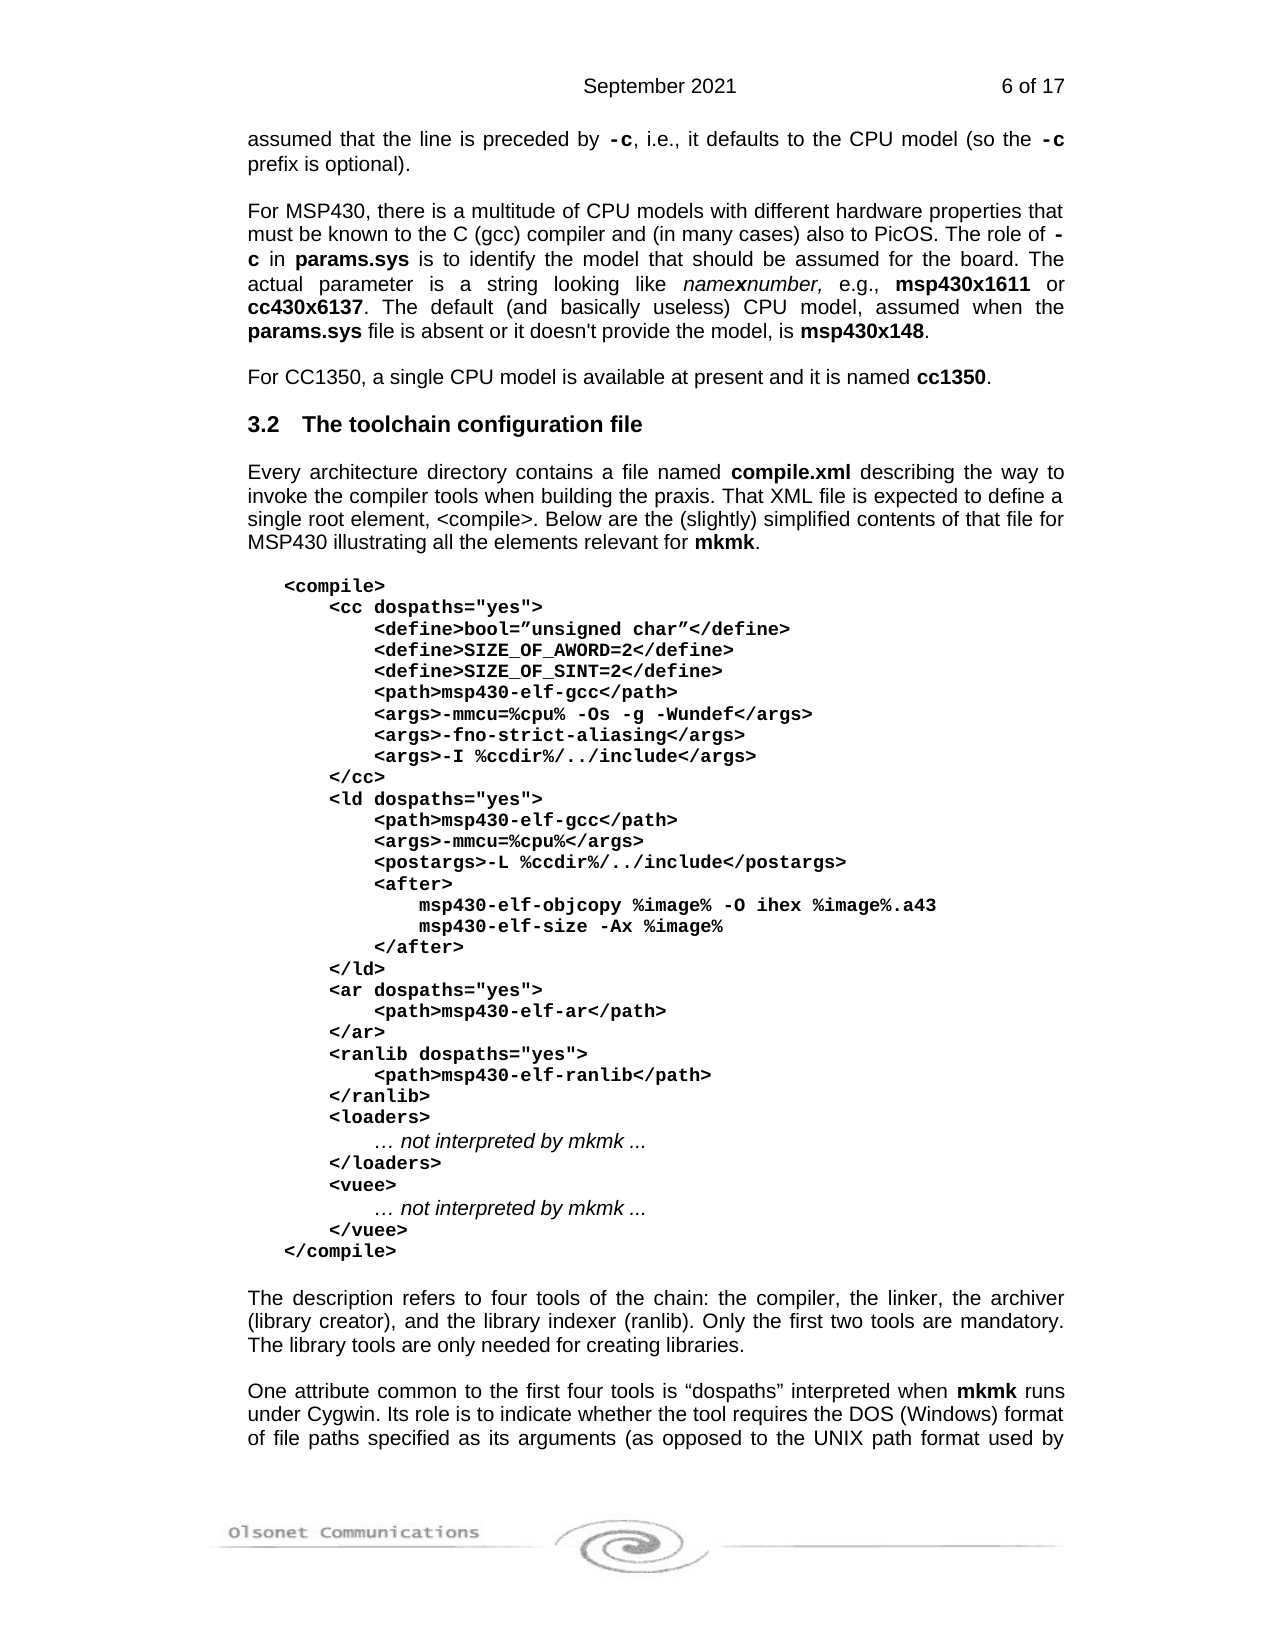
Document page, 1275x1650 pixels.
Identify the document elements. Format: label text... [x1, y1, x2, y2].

text For CC1350, a single CPU model is available at present and it is named cc1350. [247, 366, 1065, 389]
text <postargs>-L %ccdir%/../include</postargs> <after> msp430-elf-objcopy %image% -O ihex %image%.a43 msp430-elf-size -Ax %image% </after> </ld> <ar dospaths="yes"> <path>msp430-elf-ar</path> </ar> <ranlib dospaths="yes"> <path>msp430-elf-ranlib</path> </ranlib> <loaders> … not interpreted by mkmk ... </loaders> [284, 853, 1065, 1175]
text Every architecture directory contains a file named compile.xml describing the way to invoke the compiler tools when building the praxis. That XML file is expected to define a single root element, <compile>. Below are the (slightly) simplified contents of that file for MSP430 illustrating all the elements relevant for mkmk. [247, 461, 1065, 554]
text <args>-I %ccdir%/../include</args> </cc> <ld dospaths="yes"> <path>msp430-elf-gcc</path> <args>-mmcu=%cpu%</args> [284, 747, 1065, 853]
text assumed that the line is preceded by -c, i.e., it defaults to the CPU model (so the -c prefix is optional). [247, 128, 1065, 176]
text <define>bool=”unsigned char”</define> <define>SIZE_OF_AWORD=2</define> <define>SIZE_OF_SINT=2</define> <path>msp430-elf-gcc</path> <args>-mmcu=%cpu% -Os -g -Wundef</args> [284, 619, 1065, 726]
text One attribute common to the first four tools is “dospaths” interpreted when mkmk runs under Cygwin. Its role is to indicate whether the tool requires the DOS (Windows) format of file paths specified as its arguments (as opposed to the UNIX path format used by [247, 1380, 1065, 1449]
text <args>-fno-strict-aliasing</args> [284, 726, 1065, 747]
text … not interpreted by mkmk ... [284, 1197, 1065, 1221]
text For MSP430, there is a multitude of CPU models with different hardware properties that must be known to the C (gcc) compiler and (in many cases) also to PicOS. The role of -c in params.sys is to identify the model that should be assumed for the board. The actual parameter is a string looking like namexnumber, e.g., msp430x1611 or cc430x6137. The default (and basically useless) CPU model, assumed when the params.sys file is absent or it doesn't provide the model, is msp430x148. [247, 199, 1065, 342]
text </vuee> </compile> [284, 1221, 1065, 1263]
text <vuee> [284, 1175, 1065, 1197]
text <compile> <cc dospaths="yes"> [284, 577, 1065, 619]
subtitle The toolchain configuration file [247, 412, 1065, 438]
picture [210, 1504, 1065, 1596]
text The description refers to four tools of the chain: the compiler, the linker, the archiver (library creator), and the library indexer (ranlib). Only the first two tools are mandatory. The library tools are only needed for creating libraries. [247, 1287, 1065, 1356]
